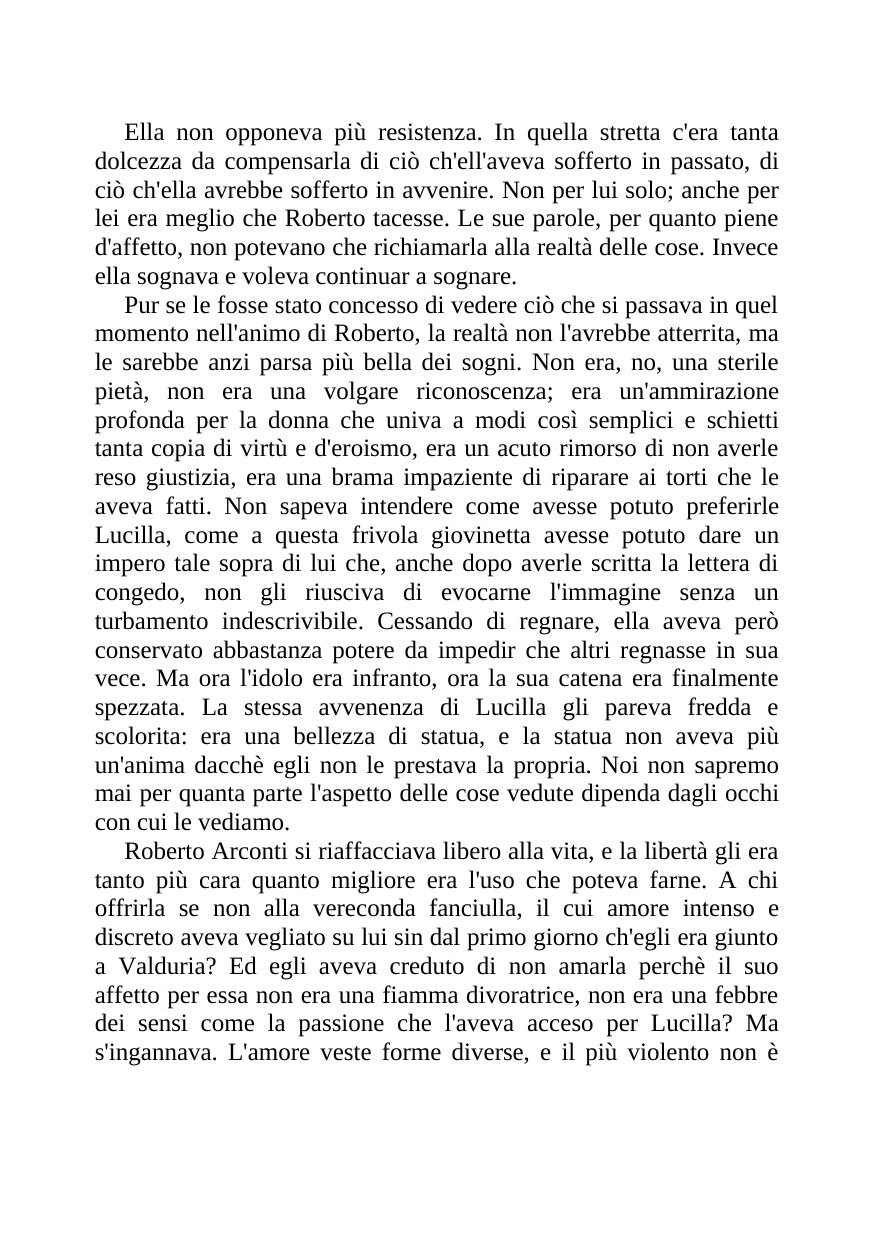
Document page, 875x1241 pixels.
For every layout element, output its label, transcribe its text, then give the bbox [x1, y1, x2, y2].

text Ella non opponeva più resistenza. In quella stretta c'era tanta dolcezza da compensarla di ciò ch'ell'aveva sofferto in passato, di ciò ch'ella avrebbe sofferto in avvenire. Non per lui solo; anche per lei era meglio che Roberto tacesse. Le sue parole, per quanto piene d'affetto, non potevano che richiamarla alla realtà delle cose. Invece ella sognava e voleva continuar a sognare. [94, 117, 779, 290]
text Roberto Arconti si riaffacciava libero alla vita, e la libertà gli era tanto più cara quanto migliore era l'uso che poteva farne. A chi offrirla se non alla vereconda fanciulla, il cui amore intenso e discreto aveva vegliato su lui sin dal primo giorno ch'egli era giunto a Valduria? Ed egli aveva creduto di non amarla perchè il suo affetto per essa non era una fiamma divoratrice, non era una febbre dei sensi come la passione che l'aveva acceso per Lucilla? Ma s'ingannava. L'amore veste forme diverse, e il più violento non è [94, 836, 779, 1066]
text Pur se le fosse stato concesso di vedere ciò che si passava in quel momento nell'animo di Roberto, la realtà non l'avrebbe atterrita, ma le sarebbe anzi parsa più bella dei sogni. Non era, no, una sterile pietà, non era una volgare riconoscenza; era un'ammirazione profonda per la donna che univa a modi così semplici e schietti tanta copia di virtù e d'eroismo, era un acuto rimorso di non averle reso giustizia, era una brama impaziente di riparare ai torti che le aveva fatti. Non sapeva intendere come avesse potuto preferirle Lucilla, come a questa frivola giovinetta avesse potuto dare un impero tale sopra di lui che, anche dopo averle scritta la lettera di congedo, non gli riusciva di evocarne l'immagine senza un turbamento indescrivibile. Cessando di regnare, ella aveva però conservato abbastanza potere da impedir che altri regnasse in sua vece. Ma ora l'idolo era infranto, ora la sua catena era finalmente spezzata. La stessa avvenenza di Lucilla gli pareva fredda e scolorita: era una bellezza di statua, e la statua non aveva più un'anima dacchè egli non le prestava la propria. Noi non sapremo mai per quanta parte l'aspetto delle cose vedute dipenda dagli occhi con cui le vediamo. [94, 290, 779, 836]
